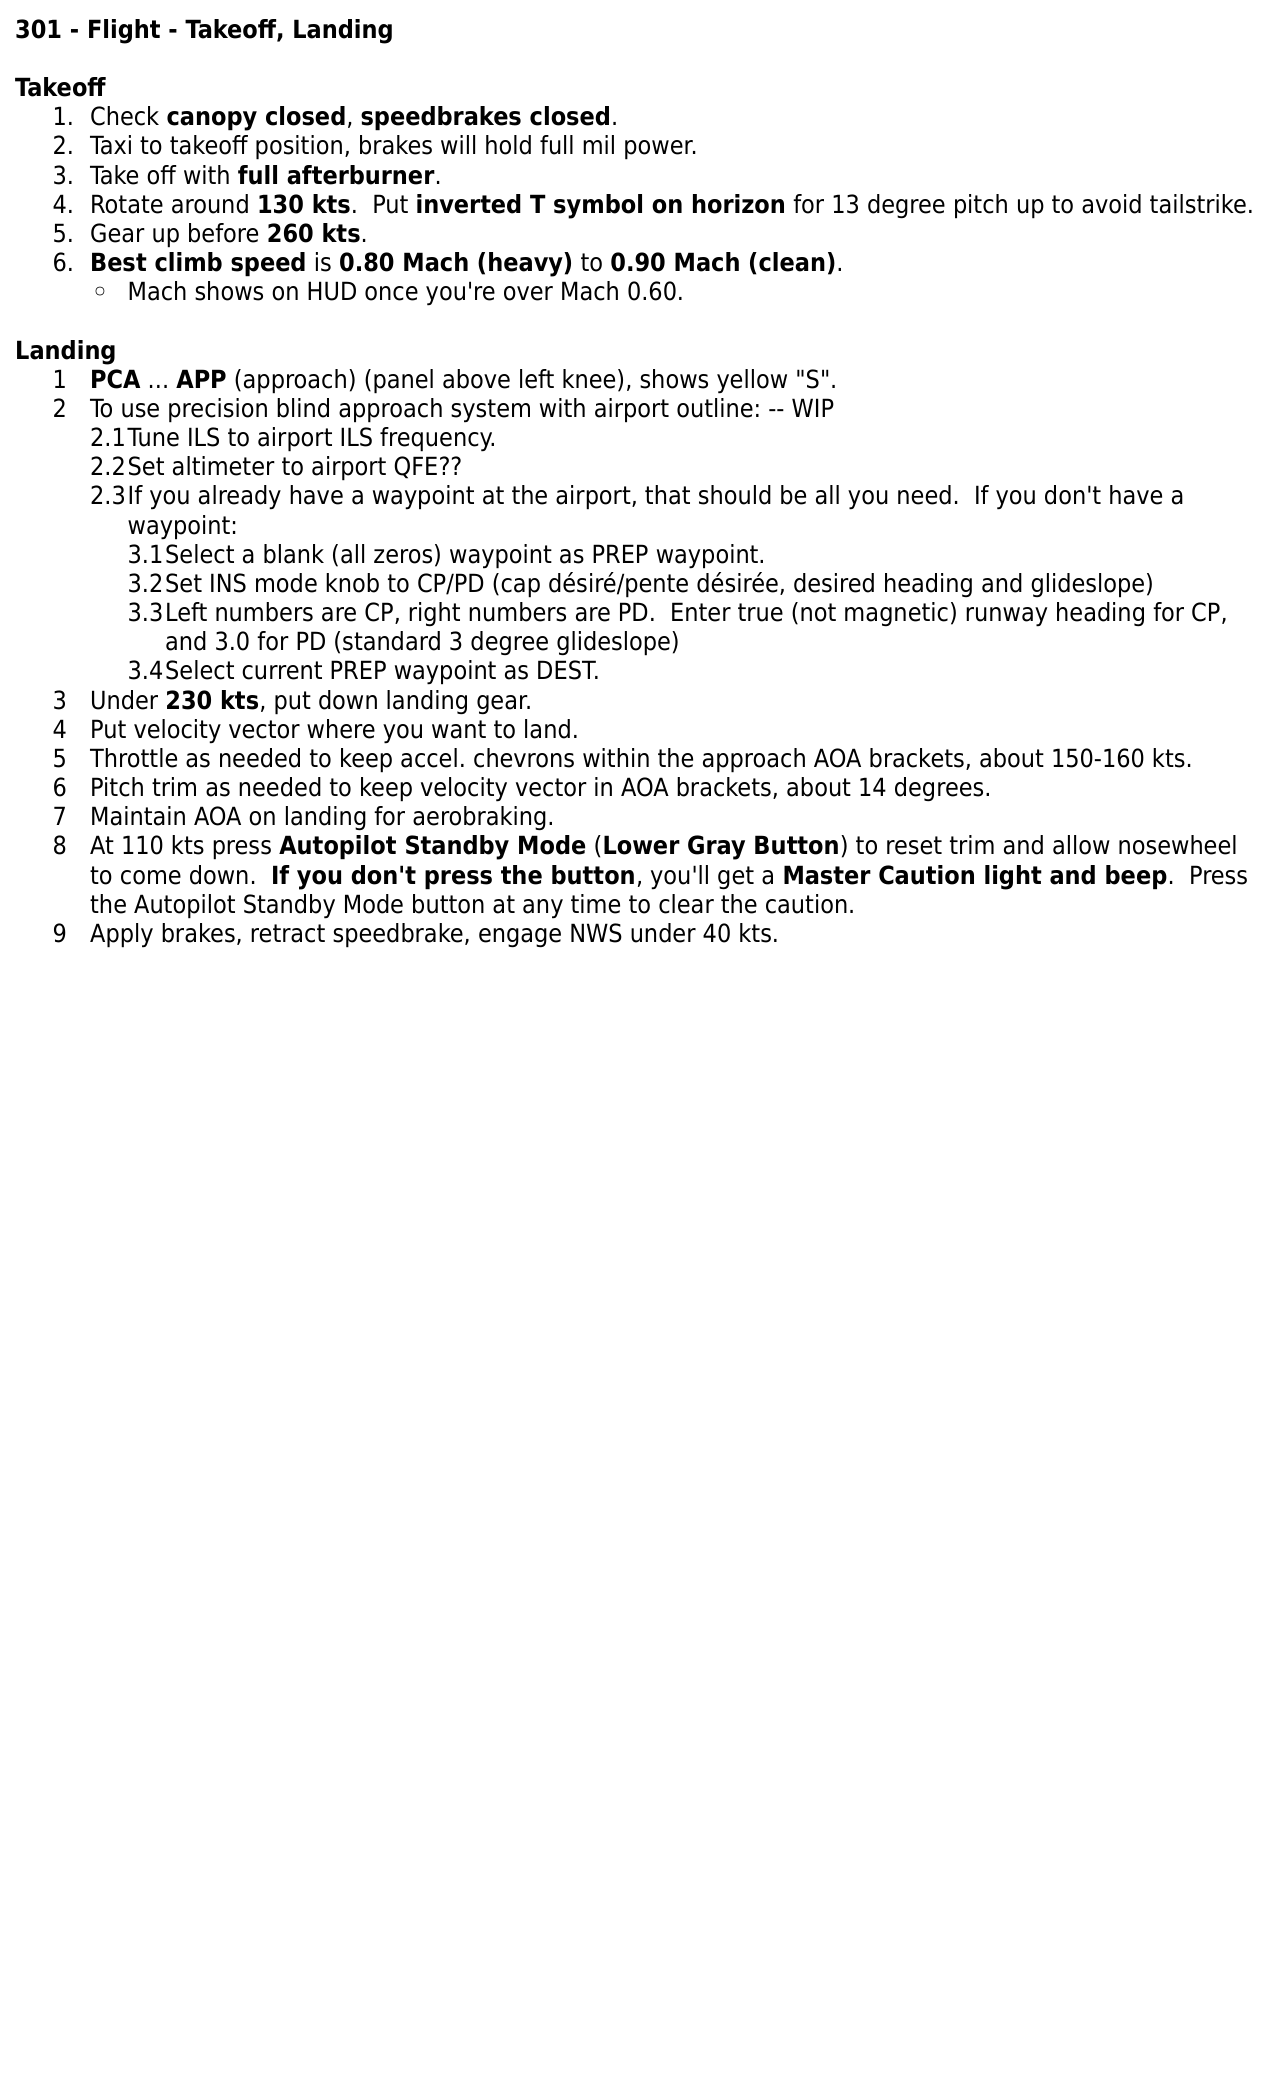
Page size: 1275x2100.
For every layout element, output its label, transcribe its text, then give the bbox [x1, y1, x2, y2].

list Best climb speed is 0.80 Mach (heavy) to 0.90 Mach (clean). [52, 248, 1260, 277]
text 301 - Flight - Takeoff, Landing [15, 15, 1260, 44]
list Gear up before 260 kts. [52, 219, 1260, 248]
list Maintain AOA on landing for aerobraking. [52, 802, 1260, 832]
list Select a blank (all zeros) waypoint as PREP waypoint. [127, 540, 1260, 569]
list Under 230 kts, put down landing gear. [52, 686, 1260, 715]
list Check canopy closed, speedbrakes closed. [52, 102, 1260, 132]
list Rotate around 130 kts. Put inverted T symbol on horizon for 13 degree pitch up to avoid tailstrike. [52, 190, 1260, 219]
list Taxi to takeoff position, brakes will hold full mil power. [52, 132, 1260, 161]
list Pitch trim as needed to keep velocity vector in AOA brackets, about 14 degrees. [52, 773, 1260, 802]
list Apply brakes, retract speedbrake, engage NWS under 40 kts. [52, 919, 1260, 948]
text Landing [15, 336, 1260, 365]
list Take off with full afterburner. [52, 161, 1260, 190]
list Mach shows on HUD once you're over Mach 0.60. [90, 277, 1260, 307]
list Throttle as needed to keep accel. chevrons within the approach AOA brackets, about 150-160 kts. [52, 744, 1260, 773]
list Tune ILS to airport ILS frequency. [90, 423, 1260, 452]
text Takeoff [15, 73, 1260, 102]
list Put velocity vector where you want to land. [52, 715, 1260, 744]
list PCA ... APP (approach) (panel above left knee), shows yellow "S". [52, 365, 1260, 394]
list Set altimeter to airport QFE?? [90, 452, 1260, 482]
list To use precision blind approach system with airport outline: -- WIP [52, 394, 1260, 423]
list Set INS mode knob to CP/PD (cap désiré/pente désirée, desired heading and glideslope) [127, 569, 1260, 598]
list Select current PREP waypoint as DEST. [127, 657, 1260, 686]
list Left numbers are CP, right numbers are PD. Enter true (not magnetic) runway heading for CP, and 3.0 for PD (standard 3 degree glideslope) [127, 598, 1260, 657]
list At 110 kts press Autopilot Standby Mode (Lower Gray Button) to reset trim and allow nosewheel to come down. If you don't press the button, you'll get a Master Caution light and beep. Press the Autopilot Standby Mode button at any time to clear the caution. [52, 832, 1260, 919]
list If you already have a waypoint at the airport, that should be all you need. If you don't have a waypoint: [90, 482, 1260, 540]
